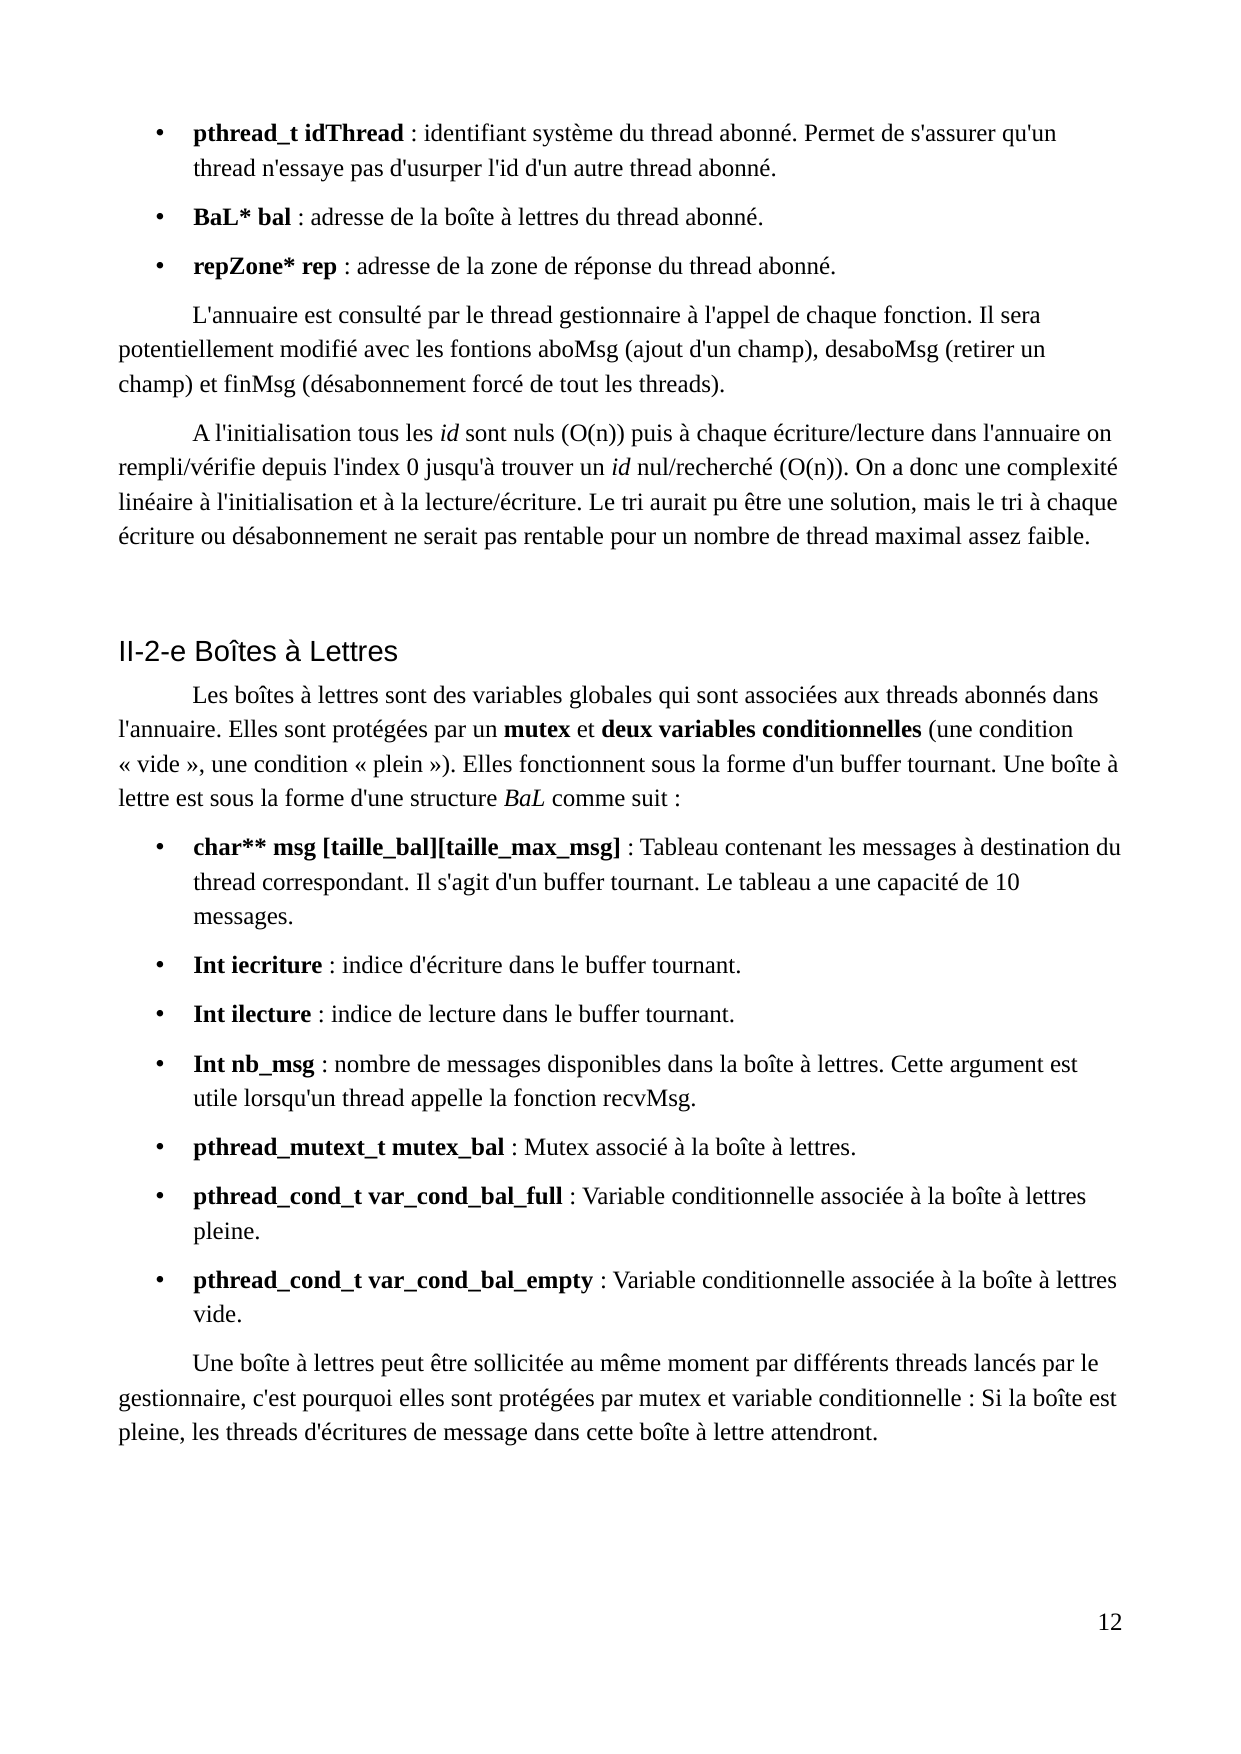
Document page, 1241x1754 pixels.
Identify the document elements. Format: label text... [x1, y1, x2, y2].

list Int nb_msg : nombre de messages disponibles dans la boîte à lettres. Cette argument est utile lorsqu'un thread appelle la fonction recvMsg. [156, 1049, 1122, 1112]
text A l'initialisation tous les id sont nuls (O(n)) puis à chaque écriture/lecture dans l'annuaire on rempli/vérifie depuis l'index 0 jusqu'à trouver un id nul/recherché (O(n)). On a donc une complexité linéaire à l'initialisation et à la lecture/écriture. Le tri aurait pu être une solution, mais le tri à chaque écriture ou désabonnement ne serait pas rentable pour un nombre de thread maximal assez faible. [118, 418, 1122, 550]
list Int ilecture : indice de lecture dans le buffer tournant. [156, 999, 1122, 1028]
list pthread_t idThread : identifiant système du thread abonné. Permet de s'assurer qu'un thread n'essaye pas d'usurper l'id d'un autre thread abonné. [156, 118, 1122, 181]
list repZone* rep : adresse de la zone de réponse du thread abonné. [156, 251, 1122, 279]
list BaL* bal : adresse de la boîte à lettres du thread abonné. [156, 202, 1122, 230]
text Une boîte à lettres peut être sollicitée au même moment par différents threads lancés par le gestionnaire, c'est pourquoi elles sont protégées par mutex et variable conditionnelle : Si la boîte est pleine, les threads d'écritures de message dans cette boîte à lettre attendront. [118, 1348, 1122, 1446]
list char** msg [taille_bal][taille_max_msg] : Tableau contenant les messages à destination du thread correspondant. Il s'agit d'un buffer tournant. Le tableau a une capacité de 10 messages. [156, 832, 1122, 930]
text L'annuaire est consulté par le thread gestionnaire à l'appel de chaque fonction. Il sera potentiellement modifié avec les fontions aboMsg (ajout d'un champ), desaboMsg (retirer un champ) et finMsg (désabonnement forcé de tout les threads). [118, 300, 1122, 397]
list pthread_cond_t var_cond_bal_empty : Variable conditionnelle associée à la boîte à lettres vide. [156, 1265, 1122, 1328]
list pthread_cond_t var_cond_bal_full : Variable conditionnelle associée à la boîte à lettres pleine. [156, 1181, 1122, 1244]
list pthread_mutext_t mutex_bal : Mutex associé à la boîte à lettres. [156, 1132, 1122, 1161]
text Les boîtes à lettres sont des variables globales qui sont associées aux threads abonnés dans l'annuaire. Elles sont protégées par un mutex et deux variables conditionnelles (une condition « vide », une condition « plein »). Elles fonctionnent sous la forme d'un buffer tournant. Une boîte à lettre est sous la forme d'une structure BaL comme suit : [118, 680, 1122, 812]
subtitle II-2-e Boîtes à Lettres [118, 634, 1122, 667]
list Int iecriture : indice d'écriture dans le buffer tournant. [156, 951, 1122, 979]
